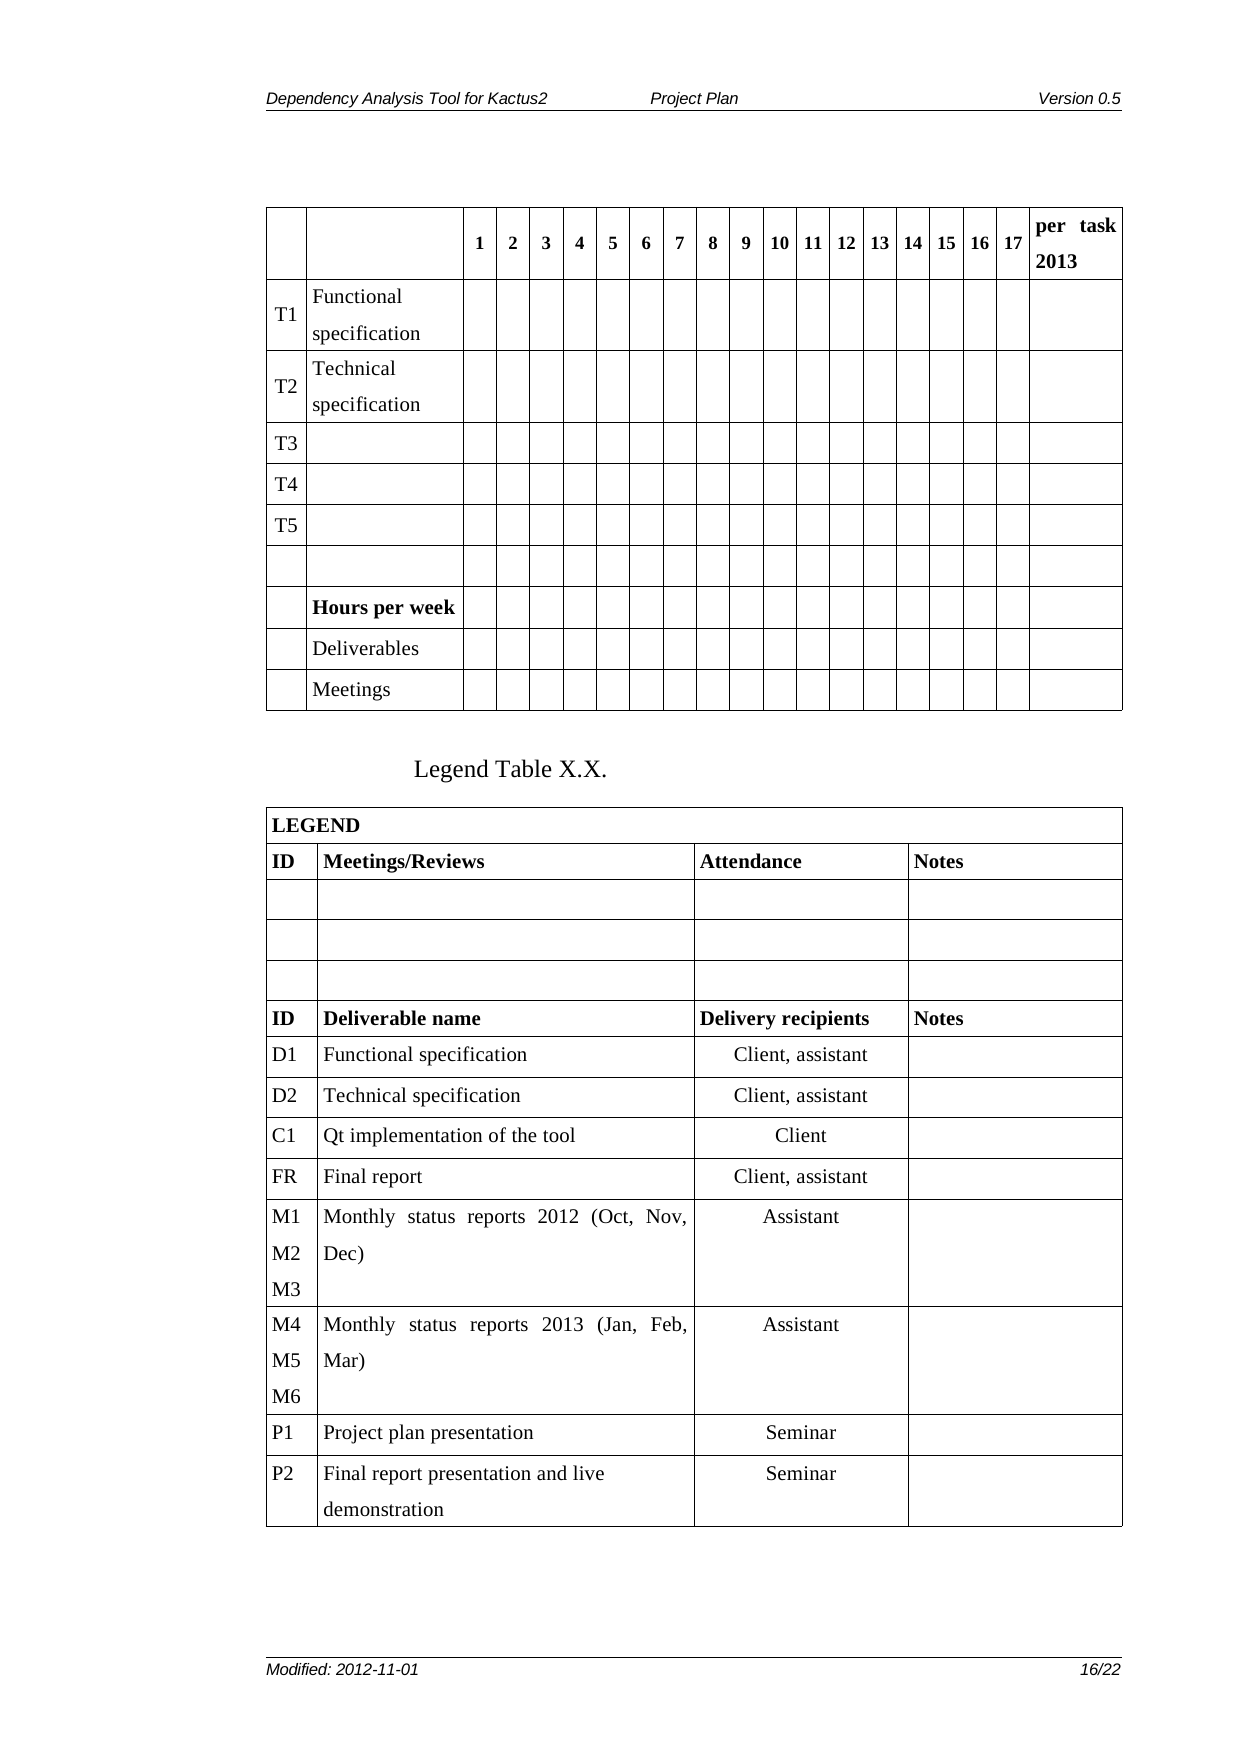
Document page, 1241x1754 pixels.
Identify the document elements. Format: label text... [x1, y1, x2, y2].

table_cell [764, 670, 796, 710]
table_cell [830, 280, 863, 350]
table_cell [830, 587, 863, 627]
table_cell [497, 587, 529, 627]
table_cell 16 [964, 208, 996, 278]
table_cell [464, 464, 496, 504]
table_cell [997, 280, 1029, 350]
table_cell [318, 961, 694, 1000]
table_cell ID [267, 844, 317, 878]
table_cell [597, 670, 629, 710]
table_cell [630, 464, 663, 504]
table_cell [464, 587, 496, 627]
table_cell [564, 587, 596, 627]
table_cell [630, 587, 663, 627]
table_cell [664, 423, 696, 463]
table_cell [597, 505, 629, 545]
text Legend Table X.X. [413, 753, 1122, 782]
table_cell [1030, 670, 1122, 710]
table_cell [530, 505, 563, 545]
table_cell [730, 505, 763, 545]
table_cell [764, 280, 796, 350]
table_cell [897, 423, 929, 463]
table_cell [630, 670, 663, 710]
table_cell Meetings [307, 670, 463, 710]
table_cell 8 [697, 208, 729, 278]
table_cell Deliverables [307, 629, 463, 669]
table_cell [597, 351, 629, 422]
table_cell Deliverable name [318, 1001, 694, 1036]
table_cell [797, 505, 829, 545]
table_cell [530, 670, 563, 710]
table_cell [964, 351, 996, 422]
table_cell [730, 280, 763, 350]
table_cell Assistant [695, 1307, 908, 1414]
table_cell [597, 629, 629, 669]
table_cell [797, 423, 829, 463]
table_cell [964, 587, 996, 627]
table_cell [497, 546, 529, 586]
table_cell 1 [464, 208, 496, 278]
table_cell [464, 423, 496, 463]
table_cell [697, 505, 729, 545]
table_cell T1 [267, 280, 306, 350]
table_cell [1030, 280, 1122, 350]
table_cell [909, 961, 1122, 1000]
table_cell [864, 546, 896, 586]
table_cell [464, 670, 496, 710]
table_cell 17 [997, 208, 1029, 278]
table_cell [267, 920, 317, 960]
table_header [267, 208, 306, 278]
table_cell 9 [730, 208, 763, 278]
table_cell [909, 1415, 1122, 1454]
table_cell [797, 670, 829, 710]
table_cell [997, 464, 1029, 504]
table_cell 6 [630, 208, 663, 278]
table_cell [930, 587, 963, 627]
table_cell [997, 629, 1029, 669]
table_cell [530, 629, 563, 669]
table_cell [664, 505, 696, 545]
table_cell [464, 546, 496, 586]
table_cell P2 [267, 1456, 317, 1526]
table_cell [597, 464, 629, 504]
table_cell [267, 629, 306, 669]
table_cell [497, 670, 529, 710]
table_cell [267, 587, 306, 627]
table_cell [830, 546, 863, 586]
table_cell [597, 280, 629, 350]
table_cell M4 M5 M6 [267, 1307, 317, 1414]
table_cell [267, 670, 306, 710]
table_cell [530, 423, 563, 463]
table_cell [897, 670, 929, 710]
table_cell [764, 505, 796, 545]
table_cell Notes [909, 1001, 1122, 1036]
table_cell [864, 351, 896, 422]
table_cell [564, 423, 596, 463]
table_cell [930, 423, 963, 463]
table_cell [730, 423, 763, 463]
table_cell [318, 920, 694, 960]
table_cell [797, 587, 829, 627]
table_cell [697, 670, 729, 710]
table_cell 13 [864, 208, 896, 278]
table_cell [864, 587, 896, 627]
table_cell D2 [267, 1078, 317, 1117]
table_cell [764, 546, 796, 586]
table_cell [564, 546, 596, 586]
table_cell [464, 505, 496, 545]
table_cell Functional specification [318, 1037, 694, 1077]
table_cell [664, 351, 696, 422]
table_cell [597, 587, 629, 627]
table_cell [930, 464, 963, 504]
table_cell Project plan presentation [318, 1415, 694, 1454]
table_cell [909, 1159, 1122, 1198]
table_cell [697, 464, 729, 504]
table_cell [730, 351, 763, 422]
table_cell [797, 546, 829, 586]
table_cell [497, 464, 529, 504]
table_cell [267, 546, 306, 586]
table_cell [307, 464, 463, 504]
table_cell [897, 546, 929, 586]
table_cell [964, 464, 996, 504]
table_cell FR [267, 1159, 317, 1198]
table_cell [764, 629, 796, 669]
table_cell [1030, 423, 1122, 463]
table_cell [630, 423, 663, 463]
table_header [307, 208, 463, 278]
table_cell [830, 351, 863, 422]
table_cell [664, 464, 696, 504]
table_cell Delivery recipients [695, 1001, 908, 1036]
table_cell [730, 464, 763, 504]
table_cell [564, 670, 596, 710]
table_cell [897, 351, 929, 422]
table_cell [564, 280, 596, 350]
table_cell [1030, 546, 1122, 586]
table_cell [909, 920, 1122, 960]
table_cell [897, 587, 929, 627]
table_cell T3 [267, 423, 306, 463]
table_cell [664, 587, 696, 627]
table_cell [497, 280, 529, 350]
table_cell Assistant [695, 1200, 908, 1306]
table_cell [1030, 351, 1122, 422]
table_cell [909, 1118, 1122, 1158]
table_cell [797, 629, 829, 669]
table_cell [664, 670, 696, 710]
table_cell [930, 629, 963, 669]
table_cell [697, 351, 729, 422]
table_cell [695, 920, 908, 960]
table_cell [267, 961, 317, 1000]
table_cell Final report [318, 1159, 694, 1198]
table_cell Seminar [695, 1456, 908, 1526]
table_cell [497, 351, 529, 422]
table_cell [909, 1200, 1122, 1306]
table_cell [530, 546, 563, 586]
table_cell Client [695, 1118, 908, 1158]
table_cell [864, 280, 896, 350]
table_cell [764, 423, 796, 463]
table_cell [897, 464, 929, 504]
table_cell [864, 670, 896, 710]
table_cell [530, 464, 563, 504]
table_cell [530, 351, 563, 422]
table_cell 12 [830, 208, 863, 278]
table_cell Monthly status reports 2012 (Oct, Nov, Dec) [318, 1200, 694, 1306]
table_cell [497, 629, 529, 669]
table_cell T2 [267, 351, 306, 422]
table_cell 4 [564, 208, 596, 278]
table_cell Qt implementation of the tool [318, 1118, 694, 1158]
table_cell [930, 505, 963, 545]
table_header per task 2013 [1030, 208, 1122, 278]
table_cell [564, 505, 596, 545]
table_cell [564, 351, 596, 422]
table_cell 14 [897, 208, 929, 278]
table_cell [530, 587, 563, 627]
table_cell [864, 464, 896, 504]
table_cell [597, 423, 629, 463]
table_cell [267, 880, 317, 919]
table_cell Client, assistant [695, 1078, 908, 1117]
table_cell [1030, 505, 1122, 545]
table_cell D1 [267, 1037, 317, 1077]
table_cell 10 [764, 208, 796, 278]
table_cell [1030, 464, 1122, 504]
table_cell [897, 629, 929, 669]
table_cell [964, 629, 996, 669]
table_cell [909, 1037, 1122, 1077]
table_cell Monthly status reports 2013 (Jan, Feb, Mar) [318, 1307, 694, 1414]
table_cell 2 [497, 208, 529, 278]
table_cell [909, 1456, 1122, 1526]
table_cell Notes [909, 844, 1122, 878]
table_cell [830, 670, 863, 710]
table_cell [318, 880, 694, 919]
table_cell [1030, 587, 1122, 627]
table_cell Functional specification [307, 280, 463, 350]
table_cell [930, 670, 963, 710]
table_cell [597, 546, 629, 586]
table_cell [909, 1307, 1122, 1414]
table_cell [307, 546, 463, 586]
table_cell [764, 464, 796, 504]
table_cell 15 [930, 208, 963, 278]
table_cell [497, 423, 529, 463]
table_cell 5 [597, 208, 629, 278]
table_cell [964, 670, 996, 710]
table_cell [997, 423, 1029, 463]
table_cell [697, 423, 729, 463]
table_cell Client, assistant [695, 1037, 908, 1077]
table_cell [697, 280, 729, 350]
table_cell Meetings/Reviews [318, 844, 694, 878]
table_cell [664, 280, 696, 350]
table_cell Client, assistant [695, 1159, 908, 1198]
table_cell [730, 629, 763, 669]
table_cell [630, 629, 663, 669]
table_cell 3 [530, 208, 563, 278]
table_cell [897, 505, 929, 545]
table_cell [630, 351, 663, 422]
table_cell [997, 546, 1029, 586]
table_cell Final report presentation and live demonstration [318, 1456, 694, 1526]
table_cell [830, 423, 863, 463]
table_cell [964, 280, 996, 350]
table_cell [664, 629, 696, 669]
table_cell [897, 280, 929, 350]
table_cell [930, 351, 963, 422]
table_cell [864, 629, 896, 669]
table_cell [307, 505, 463, 545]
table_cell Attendance [695, 844, 908, 878]
table_cell [830, 629, 863, 669]
table_cell [664, 546, 696, 586]
table_cell [730, 670, 763, 710]
table_cell [764, 351, 796, 422]
table_cell C1 [267, 1118, 317, 1158]
table_cell [997, 670, 1029, 710]
table_cell [997, 587, 1029, 627]
table_cell [964, 546, 996, 586]
table_cell [964, 423, 996, 463]
table_cell [564, 464, 596, 504]
table_cell [630, 505, 663, 545]
table_cell [307, 423, 463, 463]
table_cell Seminar [695, 1415, 908, 1454]
table_cell T5 [267, 505, 306, 545]
table_cell [764, 587, 796, 627]
table_cell [797, 280, 829, 350]
table_cell [864, 423, 896, 463]
table_cell [630, 546, 663, 586]
table_cell [730, 546, 763, 586]
table_cell [797, 351, 829, 422]
table_cell M1 M2 M3 [267, 1200, 317, 1306]
table_cell T4 [267, 464, 306, 504]
table_cell [695, 961, 908, 1000]
table_cell [964, 505, 996, 545]
table_cell [830, 464, 863, 504]
table_cell [864, 505, 896, 545]
table_cell [997, 505, 1029, 545]
table_cell [695, 880, 908, 919]
table_cell [1030, 629, 1122, 669]
table_cell [697, 629, 729, 669]
table_cell [464, 629, 496, 669]
table_cell Technical specification [307, 351, 463, 422]
table_cell [797, 464, 829, 504]
table_cell [697, 587, 729, 627]
table_cell [909, 1078, 1122, 1117]
table_cell [830, 505, 863, 545]
table_header LEGEND [267, 808, 1122, 843]
table_cell [630, 280, 663, 350]
table_cell [930, 546, 963, 586]
table_cell [464, 280, 496, 350]
table_cell [909, 880, 1122, 919]
table_cell [697, 546, 729, 586]
table_cell ID [267, 1001, 317, 1036]
table_cell [530, 280, 563, 350]
table_cell [497, 505, 529, 545]
table_cell 7 [664, 208, 696, 278]
table_cell Technical specification [318, 1078, 694, 1117]
table_cell [464, 351, 496, 422]
table_cell Hours per week [307, 587, 463, 627]
table_cell P1 [267, 1415, 317, 1454]
table_cell [997, 351, 1029, 422]
table_cell 11 [797, 208, 829, 278]
table_cell [564, 629, 596, 669]
table_cell [930, 280, 963, 350]
table_cell [730, 587, 763, 627]
